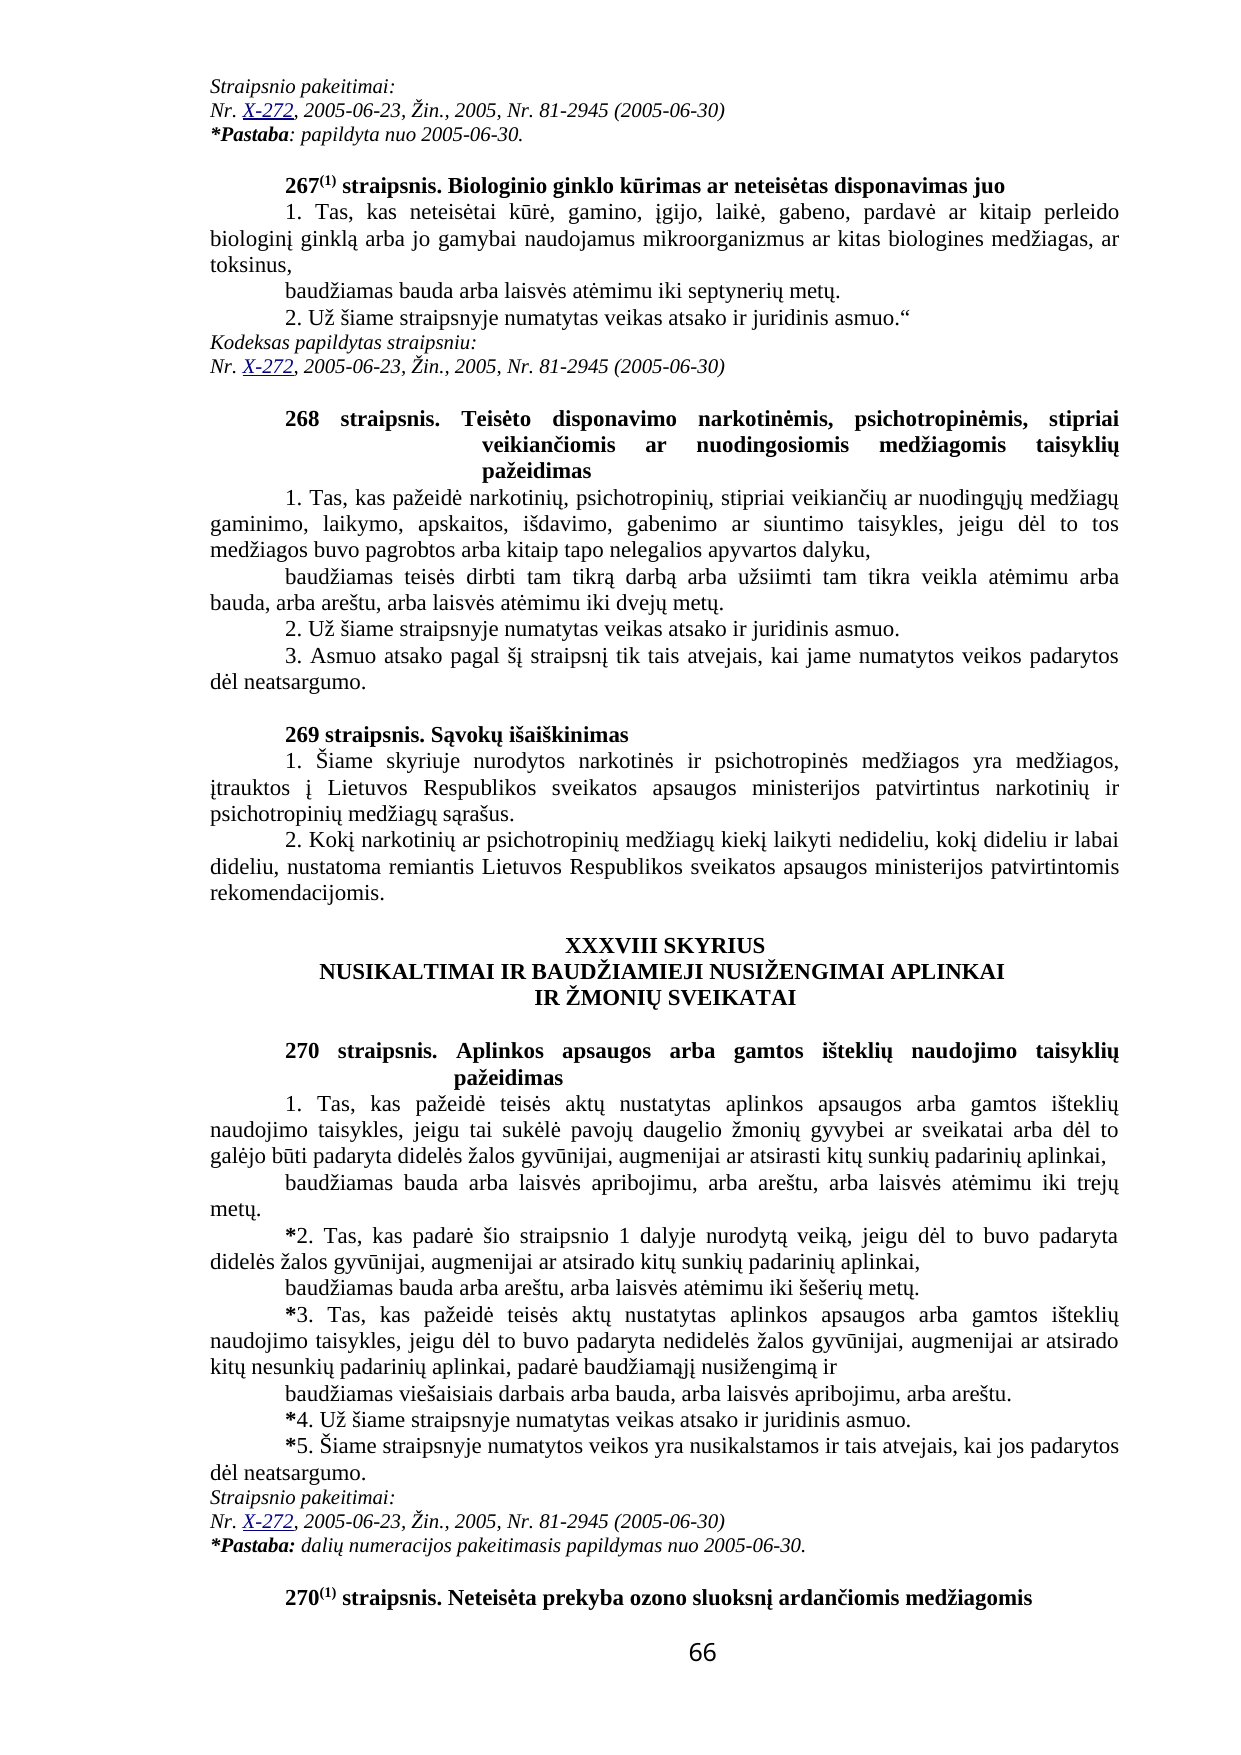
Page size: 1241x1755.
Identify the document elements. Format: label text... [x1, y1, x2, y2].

text 270 straipsnis. Aplinkos apsaugos arba gamtos išteklių naudojimo taisyklių pažeidimas [285, 1037, 1120, 1090]
text baudžiamas teisės dirbti tam tikrą darbą arba užsiimti tam tikra veikla atėmimu arba bauda, arba areštu, arba laisvės atėmimu iki dvejų metų. [210, 563, 1120, 616]
text *5. Šiame straipsnyje numatytos veikos yra nusikalstamos ir tais atvejais, kai jos padarytos dėl neatsargumo. [210, 1432, 1120, 1485]
text *3. Tas, kas pažeidė teisės aktų nustatytas aplinkos apsaugos arba gamtos išteklių naudojimo taisykles, jeigu dėl to buvo padaryta nedidelės žalos gyvūnijai, augmenijai ar atsirado kitų nesunkių padarinių aplinkai, padarė baudžiamąjį nusižengimą ir [210, 1301, 1120, 1380]
text 267(1) straipsnis. Biologinio ginklo kūrimas ar neteisėtas disponavimas juo [210, 172, 1120, 198]
text NUSIKALTIMAI IR BAUDŽIAMIEJI NUSIŽENGIMAI APLINKAI IR ŽMONIŲ SVEIKATAI [210, 958, 1120, 1011]
text 2. Kokį narkotinių ar psichotropinių medžiagų kiekį laikyti nedideliu, kokį dideliu ir labai dideliu, nustatoma remiantis Lietuvos Respublikos sveikatos apsaugos ministerijos patvirtintomis rekomendacijomis. [210, 826, 1120, 905]
text 270(1) straipsnis. Neteisėta prekyba ozono sluoksnį ardančiomis medžiagomis [210, 1584, 1120, 1610]
text 268 straipsnis. Teisėto disponavimo narkotinėmis, psichotropinėmis, stipriai veikiančiomis ar nuodingosiomis medžiagomis taisyklių pažeidimas [285, 405, 1120, 484]
text 1. Tas, kas pažeidė narkotinių, psichotropinių, stipriai veikiančių ar nuodingųjų medžiagų gaminimo, laikymo, apskaitos, išdavimo, gabenimo ar siuntimo taisykles, jeigu dėl to tos medžiagos buvo pagrobtos arba kitaip tapo nelegalios apyvartos dalyku, [210, 484, 1120, 563]
text 2. Už šiame straipsnyje numatytas veikas atsako ir juridinis asmuo. [210, 616, 1120, 642]
text Straipsnio pakeitimai: [210, 1485, 1120, 1509]
text *Pastaba: dalių numeracijos pakeitimasis papildymas nuo 2005-06-30. [210, 1533, 1120, 1557]
subtitle XXXVIII SKYRIUS [210, 932, 1120, 958]
text Nr. X-272, 2005-06-23, Žin., 2005, Nr. 81-2945 (2005-06-30) [210, 98, 1120, 122]
text Nr. X-272, 2005-06-23, Žin., 2005, Nr. 81-2945 (2005-06-30) [210, 1509, 1120, 1533]
text 2. Už šiame straipsnyje numatytas veikas atsako ir juridinis asmuo.“ [210, 304, 1120, 330]
text 3. Asmuo atsako pagal šį straipsnį tik tais atvejais, kai jame numatytos veikos padarytos dėl neatsargumo. [210, 642, 1120, 694]
text *2. Tas, kas padarė šio straipsnio 1 dalyje nurodytą veiką, jeigu dėl to buvo padaryta didelės žalos gyvūnijai, augmenijai ar atsirado kitų sunkių padarinių aplinkai, [210, 1222, 1120, 1274]
text 269 straipsnis. Sąvokų išaiškinimas [210, 721, 1120, 747]
text *4. Už šiame straipsnyje numatytas veikas atsako ir juridinis asmuo. [210, 1406, 1120, 1432]
text Nr. X-272, 2005-06-23, Žin., 2005, Nr. 81-2945 (2005-06-30) [210, 354, 1120, 378]
text 1. Tas, kas pažeidė teisės aktų nustatytas aplinkos apsaugos arba gamtos išteklių naudojimo taisykles, jeigu tai sukėlė pavojų daugelio žmonių gyvybei ar sveikatai arba dėl to galėjo būti padaryta didelės žalos gyvūnijai, augmenijai ar atsirasti kitų sunkių padarinių aplinkai, [210, 1090, 1120, 1169]
text Kodeksas papildytas straipsniu: [210, 330, 1120, 354]
text *Pastaba: papildyta nuo 2005-06-30. [210, 122, 1120, 146]
text baudžiamas bauda arba laisvės apribojimu, arba areštu, arba laisvės atėmimu iki trejų metų. [210, 1169, 1120, 1222]
text Straipsnio pakeitimai: [210, 73, 1120, 98]
text 1. Šiame skyriuje nurodytos narkotinės ir psichotropinės medžiagos yra medžiagos, įtrauktos į Lietuvos Respublikos sveikatos apsaugos ministerijos patvirtintus narkotinių ir psichotropinių medžiagų sąrašus. [210, 747, 1120, 826]
text baudžiamas viešaisiais darbais arba bauda, arba laisvės apribojimu, arba areštu. [210, 1380, 1120, 1406]
text baudžiamas bauda arba areštu, arba laisvės atėmimu iki šešerių metų. [210, 1274, 1120, 1301]
text baudžiamas bauda arba laisvės atėmimu iki septynerių metų. [210, 277, 1120, 304]
text 1. Tas, kas neteisėtai kūrė, gamino, įgijo, laikė, gabeno, pardavė ar kitaip perleido biologinį ginklą arba jo gamybai naudojamus mikroorganizmus ar kitas biologines medžiagas, ar toksinus, [210, 198, 1120, 277]
